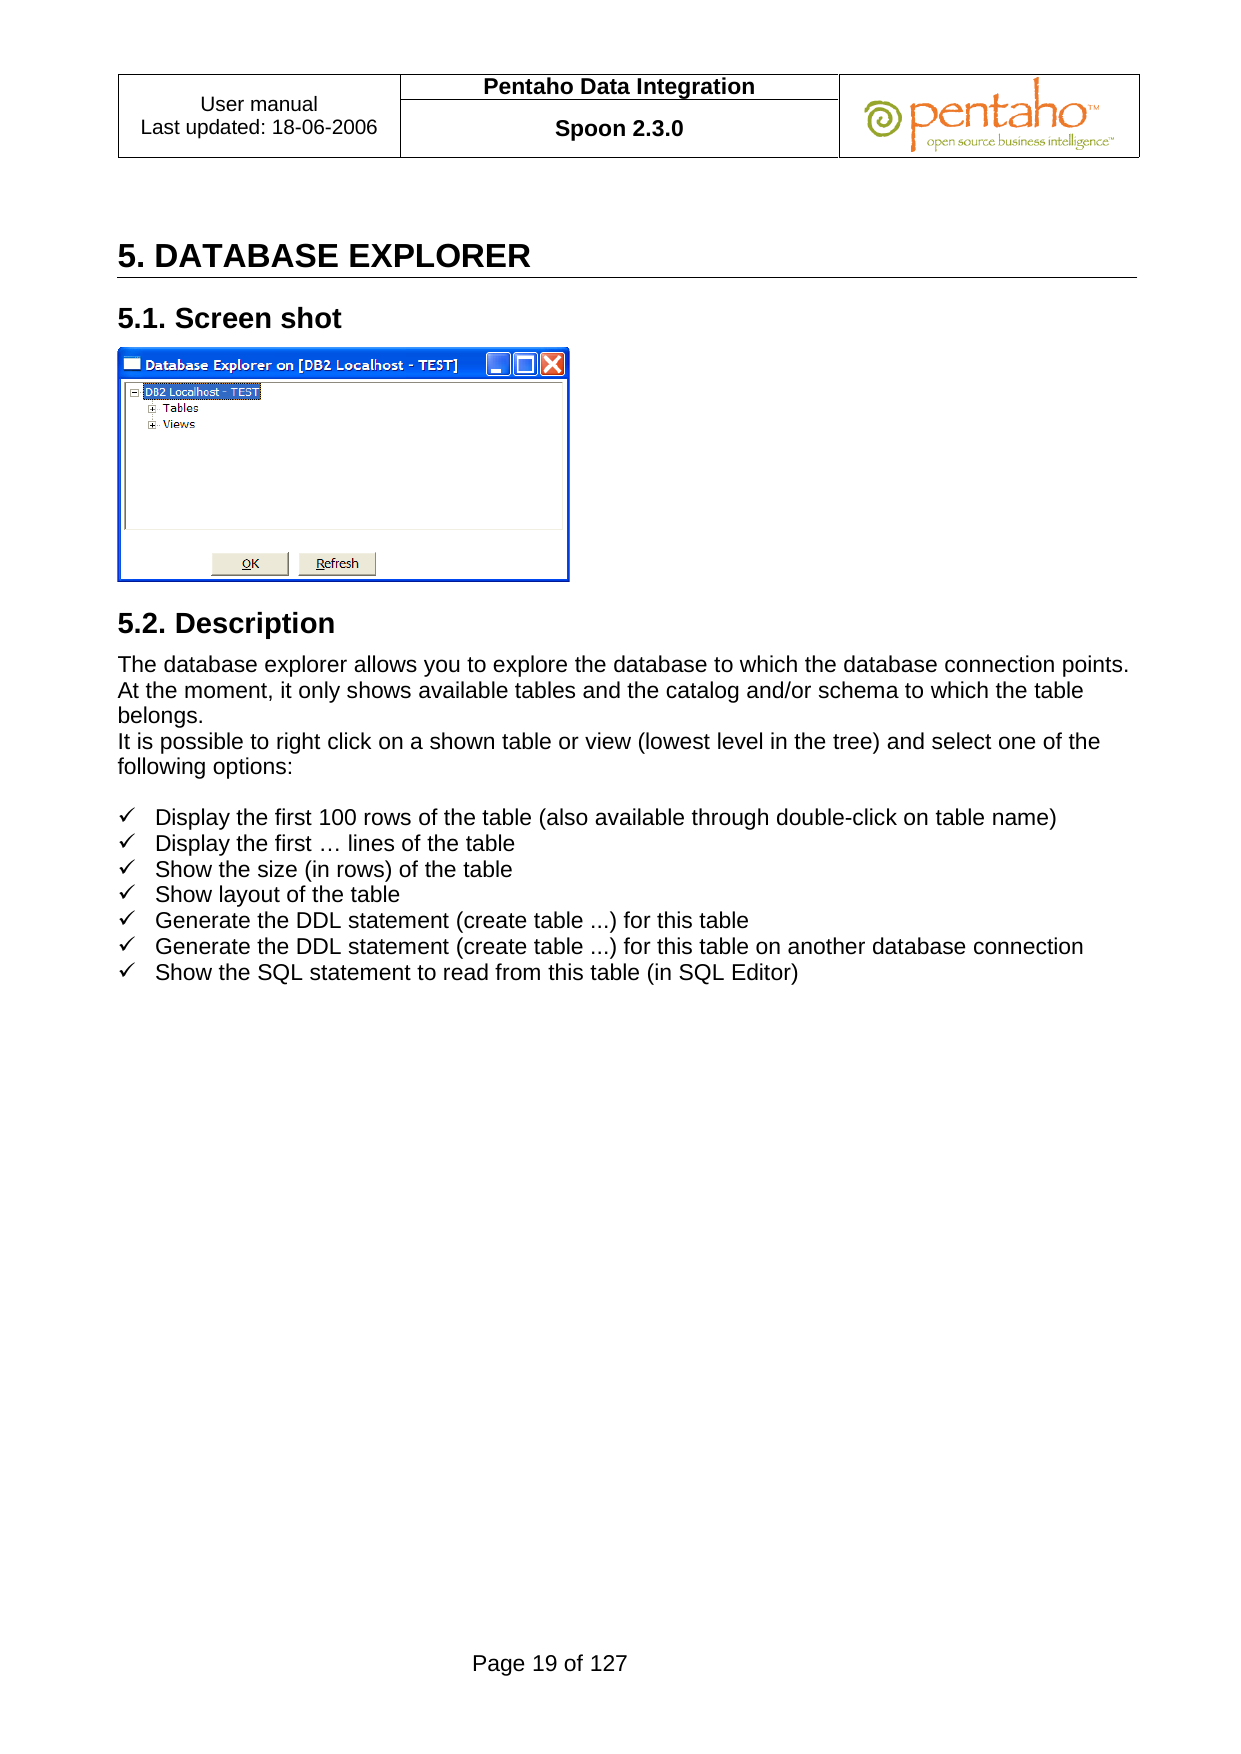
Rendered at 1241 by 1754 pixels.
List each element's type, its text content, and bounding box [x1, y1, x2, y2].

list Display the first 100 rows of the table (also available through double-click on table name) [117, 805, 1137, 831]
text It is possible to right click on a shown table or view (lowest level in the tree) and select one of the following options: [117, 728, 1137, 779]
subtitle Screen shot [117, 302, 1137, 334]
list Show the size (in rows) of the table [117, 856, 1137, 882]
list Display the first … lines of the table [117, 831, 1137, 856]
list Show layout of the table [117, 882, 1137, 908]
list Generate the DDL statement (create table ...) for this table on another database connection [117, 933, 1137, 959]
picture [117, 347, 570, 582]
text The database explorer allows you to explore the database to which the database connection points. At the moment, it only shows available tables and the catalog and/or schema to which the table belongs. [117, 652, 1137, 728]
subtitle Database Explorer [117, 238, 1137, 277]
list Generate the DDL statement (create table ...) for this table [117, 908, 1137, 933]
list Show the SQL statement to read from this table (in SQL Editor) [117, 959, 1137, 985]
subtitle Description [117, 607, 1137, 639]
